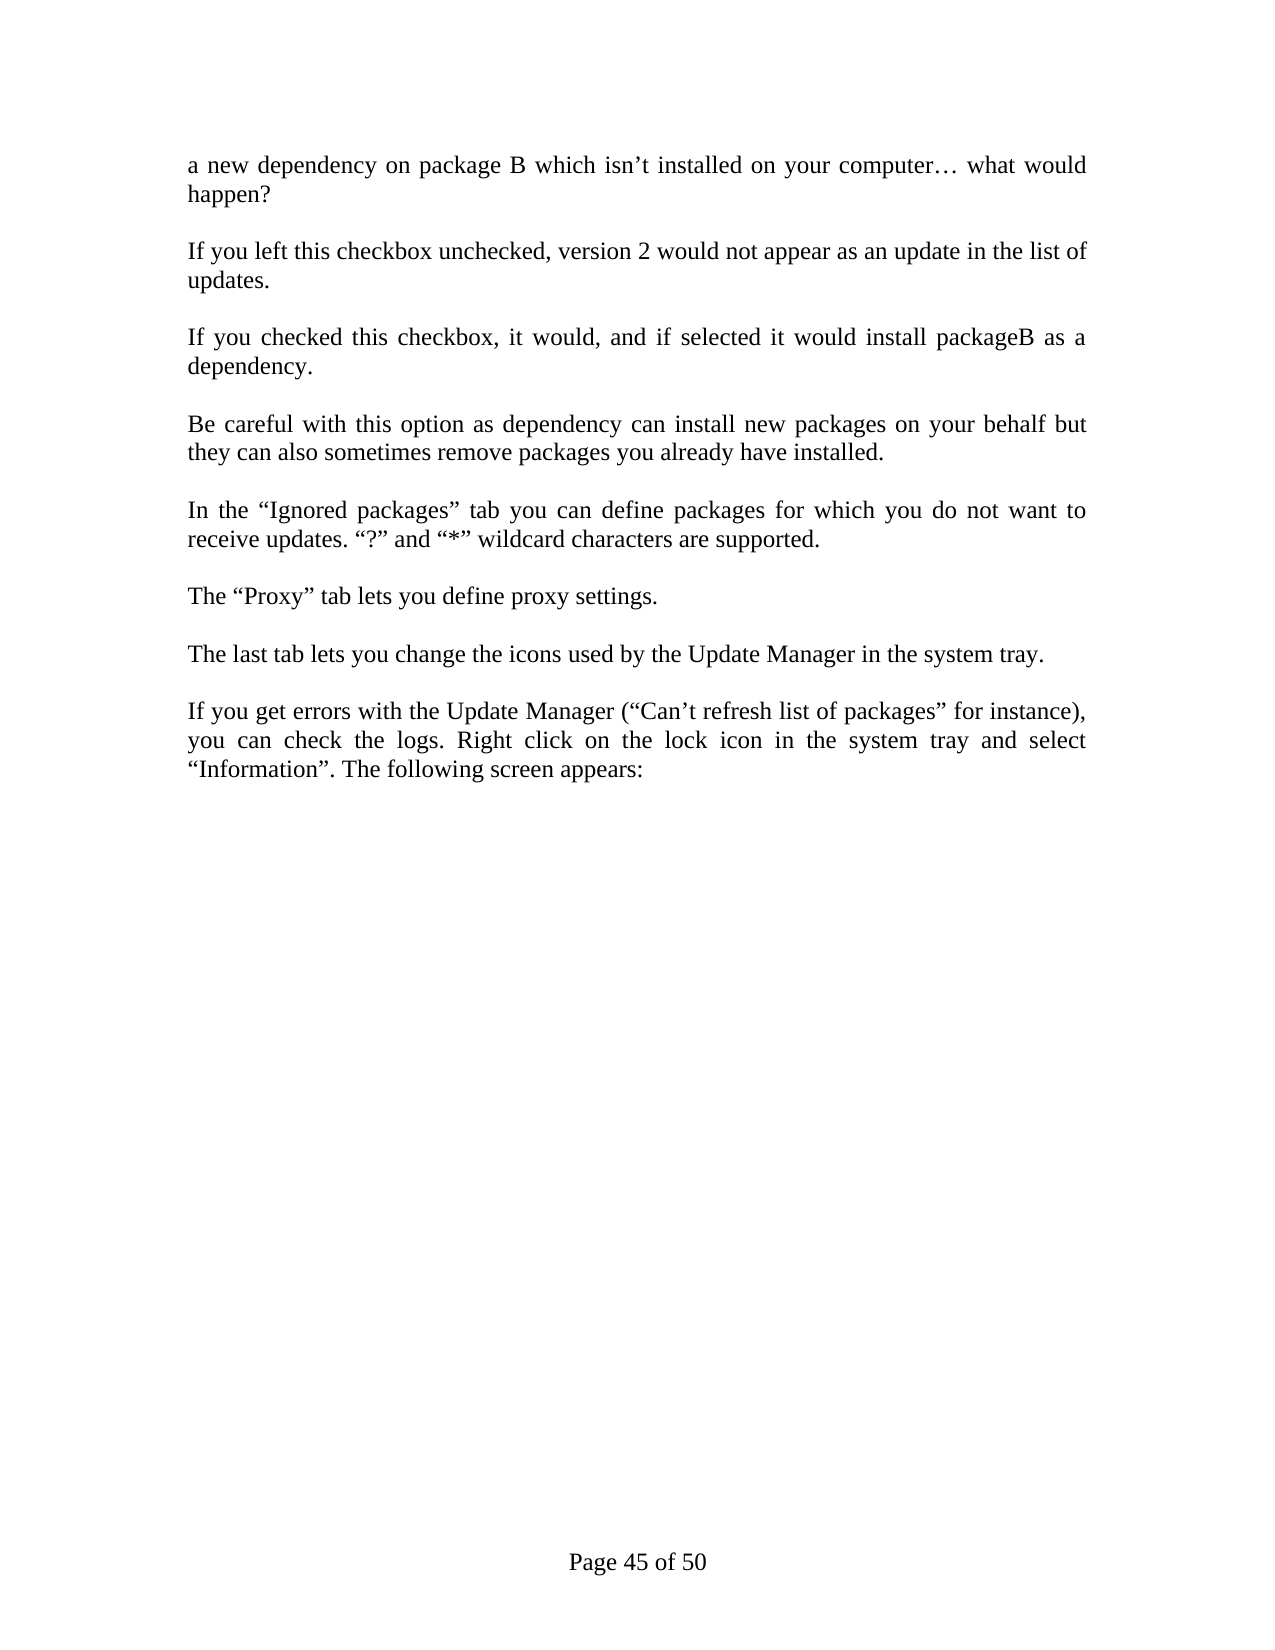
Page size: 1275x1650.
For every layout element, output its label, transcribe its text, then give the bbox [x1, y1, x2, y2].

text Be careful with this option as dependency can install new packages on your behalf but they can also sometimes remove packages you already have installed. [187, 409, 1087, 466]
text In the “Ignored packages” tab you can define packages for which you do not want to receive updates. “?” and “*” wildcard characters are supported. [187, 495, 1087, 552]
text a new dependency on package B which isn’t installed on your computer… what would happen? [187, 150, 1087, 207]
text The “Proxy” tab lets you define proxy settings. [187, 581, 1087, 610]
text If you left this checkbox unchecked, version 2 would not appear as an update in the list of updates. [187, 236, 1087, 294]
text The last tab lets you change the icons used by the Update Manager in the system tray. [187, 639, 1087, 667]
text If you checked this checkbox, it would, and if selected it would install packageB as a dependency. [187, 322, 1087, 380]
text If you get errors with the Update Manager (“Can’t refresh list of packages” for instance), you can check the logs. Right click on the lock icon in the system tray and select “Information”. The following screen appears: [187, 696, 1087, 782]
